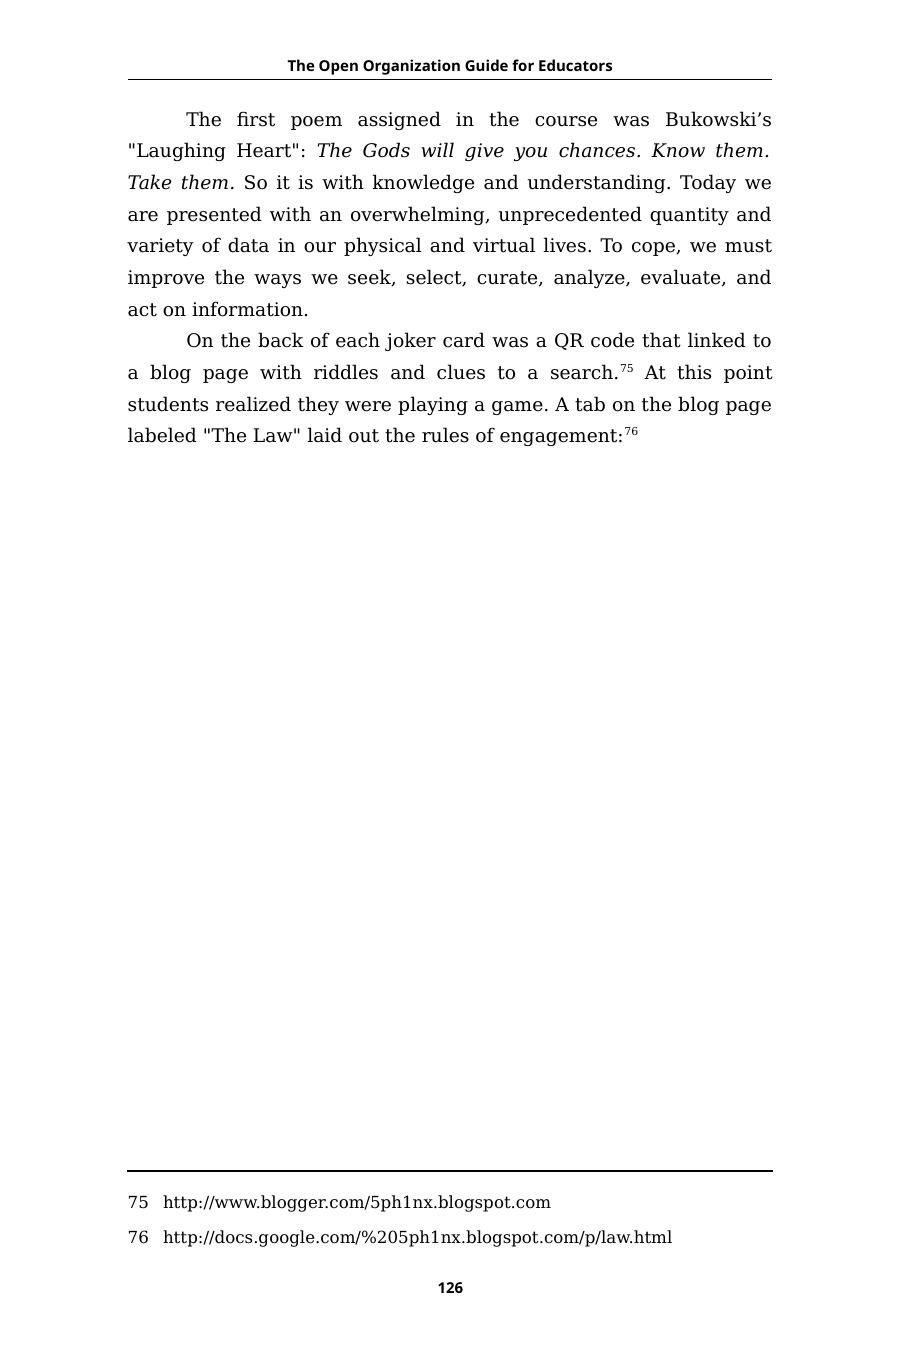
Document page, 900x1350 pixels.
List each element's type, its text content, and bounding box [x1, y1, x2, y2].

text The first poem assigned in the course was Bukowski’s "Laughing Heart": The Gods will give you chances. Know them. Take them. So it is with knowledge and understanding. Today we are presented with an overwhelming, unprecedented quantity and variety of data in our physical and virtual lives. To cope, we must improve the ways we seek, select, curate, analyze, evaluate, and act on information. [127, 109, 772, 321]
text http://docs.google.com/%205ph1nx.blogspot.com/p/law.html [127, 1228, 772, 1247]
text http://www.blogger.com/5ph1nx.blogspot.com [127, 1193, 772, 1213]
text On the back of each joker card was a QR code that linked to a blog page with riddles and clues to a search. At this point students realized they were playing a game. A tab on the blog page labeled "The Law" laid out the rules of engagement: [127, 330, 772, 447]
